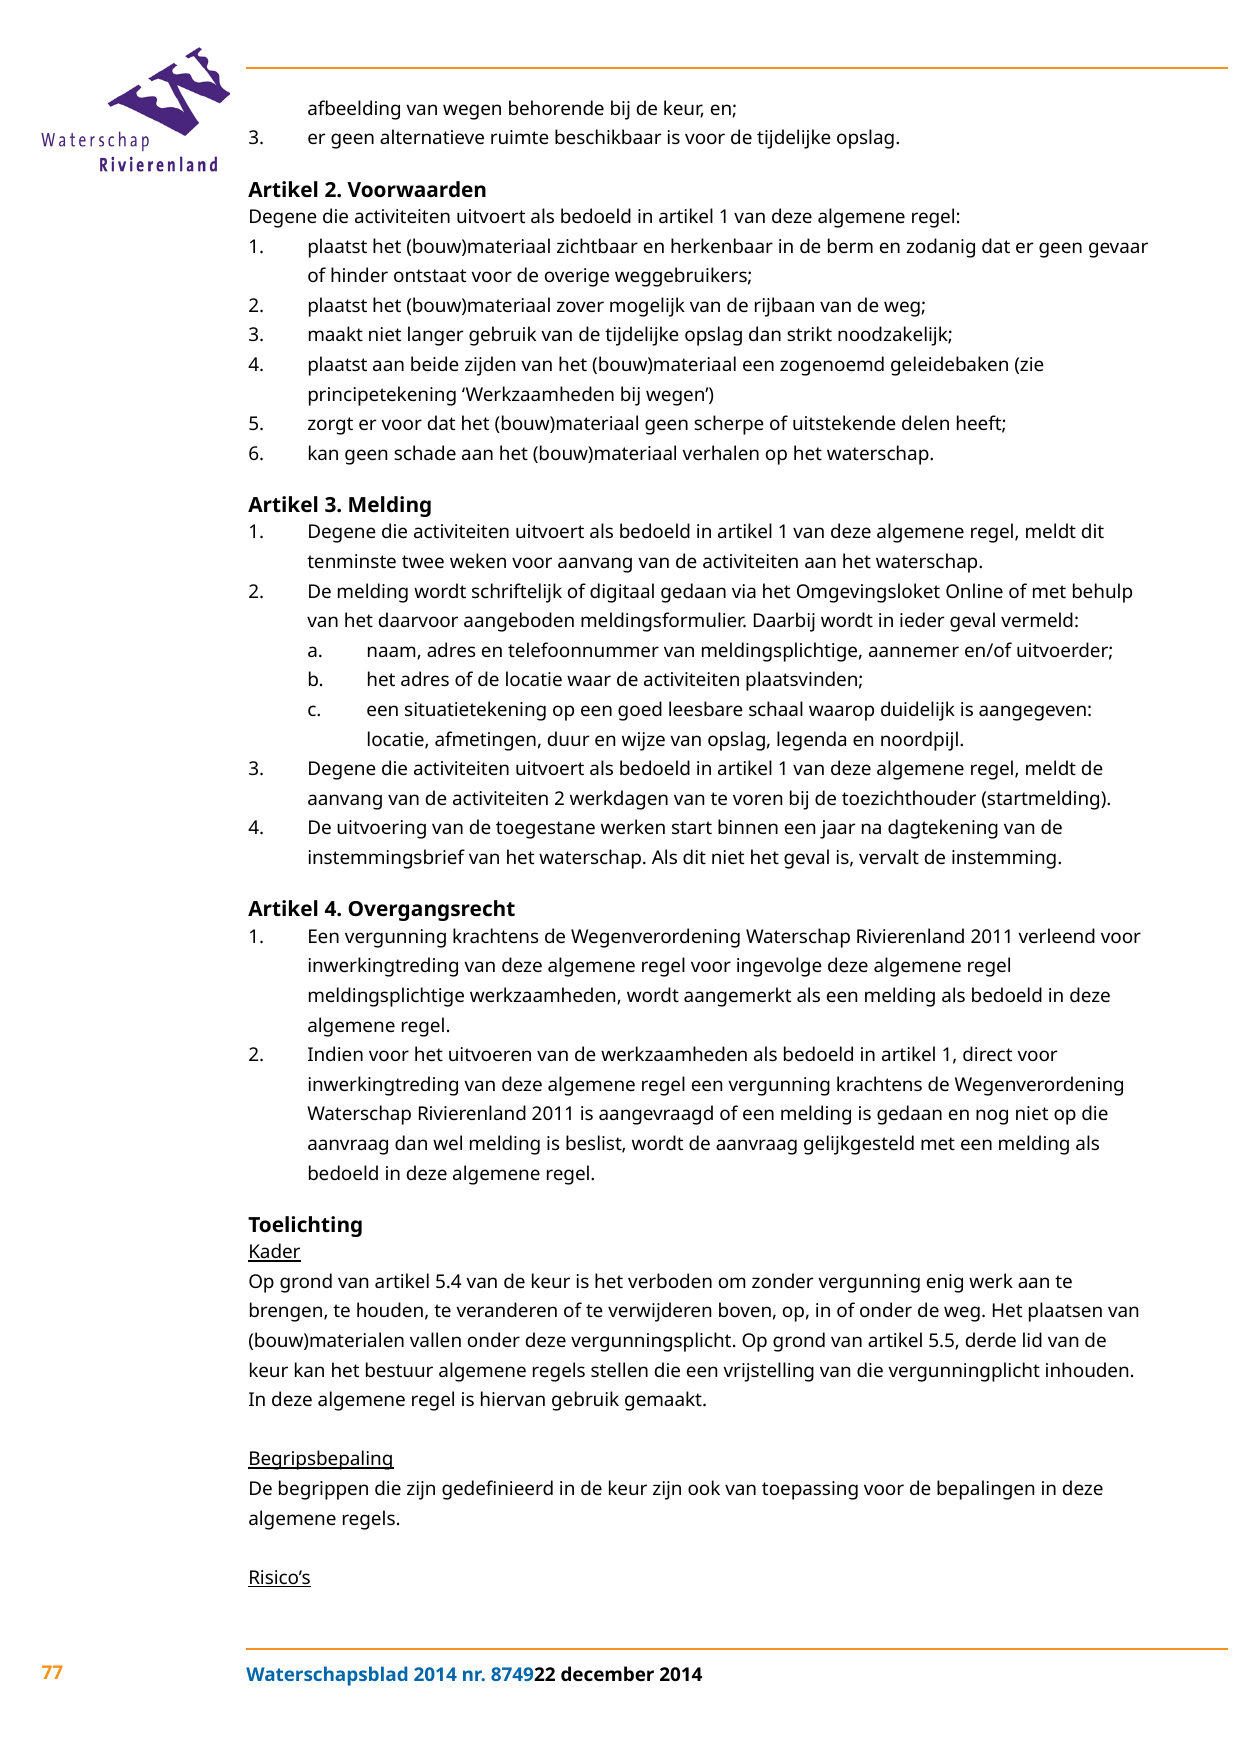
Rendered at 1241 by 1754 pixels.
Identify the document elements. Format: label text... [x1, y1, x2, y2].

picture [41, 47, 231, 172]
list een situatietekening op een goed leesbare schaal waarop duidelijk is aangegeven: locatie, afmetingen, duur en wijze van opslag, legenda en noordpijl. [307, 696, 1152, 752]
list er geen alternatieve ruimte beschikbaar is voor de tijdelijke opslag. [248, 124, 1152, 150]
list naam, adres en telefoonnummer van meldingsplichtige, aannemer en/of uitvoerder; [307, 637, 1152, 663]
list zorgt er voor dat het (bouw)materiaal geen scherpe of uitstekende delen heeft; [248, 410, 1152, 436]
list plaatst het (bouw)materiaal zichtbaar en herkenbaar in de berm en zodanig dat er geen gevaar of hinder ontstaat voor de overige weggebruikers; [248, 233, 1152, 288]
list kan geen schade aan het (bouw)materiaal verhalen op het waterschap. [248, 440, 1152, 466]
list Degene die activiteiten uitvoert als bedoeld in artikel 1 van deze algemene regel, meldt dit tenminste twee weken voor aanvang van de activiteiten aan het waterschap. [248, 519, 1152, 574]
text Begripsbepaling [248, 1446, 1152, 1471]
list De melding wordt schriftelijk of digitaal gedaan via het Omgevingsloket Online of met behulp van het daarvoor aangeboden meldingsformulier. Daarbij wordt in ieder geval vermeld: [248, 578, 1152, 633]
list het adres of de locatie waar de activiteiten plaatsvinden; [307, 667, 1152, 692]
text Op grond van artikel 5.4 van de keur is het verboden om zonder vergunning enig werk aan te brengen, te houden, te veranderen of te verwijderen boven, op, in of onder de weg. Het plaatsen van (bouw)materialen vallen onder deze vergunningsplicht. Op grond van artikel 5.5, derde lid van de keur kan het bestuur algemene regels stellen die een vrijstelling van die vergunningplicht inhouden. In deze algemene regel is hiervan gebruik gemaakt. [248, 1268, 1152, 1412]
list plaatst het (bouw)materiaal zover mogelijk van de rijbaan van de weg; [248, 292, 1152, 318]
text Artikel 4. Overgangsrecht [248, 894, 1152, 923]
text Artikel 2. Voorwaarden [248, 175, 1152, 203]
list plaatst aan beide zijden van het (bouw)materiaal een zogenoemd geleidebaken (zie principetekening ‘Werkzaamheden bij wegen’) [248, 351, 1152, 406]
text Toelichting [248, 1210, 1152, 1238]
list Degene die activiteiten uitvoert als bedoeld in artikel 1 van deze algemene regel, meldt de aanvang van de activiteiten 2 werkdagen van te voren bij de toezichthouder (startmelding). [248, 755, 1152, 811]
list De uitvoering van de toegestane werken start binnen een jaar na dagtekening van de instemmingsbrief van het waterschap. Als dit niet het geval is, vervalt de instemming. [248, 814, 1152, 870]
list afbeelding van wegen behorende bij de keur, en; [248, 95, 1152, 121]
text Risico’s [248, 1564, 1152, 1590]
text Artikel 3. Melding [248, 490, 1152, 519]
list maakt niet langer gebruik van de tijdelijke opslag dan strikt noodzakelijk; [248, 322, 1152, 347]
text De begrippen die zijn gedefinieerd in de keur zijn ook van toepassing voor de bepalingen in deze algemene regels. [248, 1475, 1152, 1531]
text Degene die activiteiten uitvoert als bedoeld in artikel 1 van deze algemene regel: [248, 203, 1152, 229]
list Indien voor het uitvoeren van de werkzaamheden als bedoeld in artikel 1, direct voor inwerkingtreding van deze algemene regel een vergunning krachtens de Wegenverordening Waterschap Rivierenland 2011 is aangevraagd of een melding is gedaan en nog niet op die aanvraag dan wel melding is beslist, wordt de aanvraag gelijkgesteld met een melding als bedoeld in deze algemene regel. [248, 1041, 1152, 1185]
list Een vergunning krachtens de Wegenverordening Waterschap Rivierenland 2011 verleend voor inwerkingtreding van deze algemene regel voor ingevolge deze algemene regel meldingsplichtige werkzaamheden, wordt aangemerkt als een melding als bedoeld in deze algemene regel. [248, 923, 1152, 1037]
text Kader [248, 1238, 1152, 1264]
